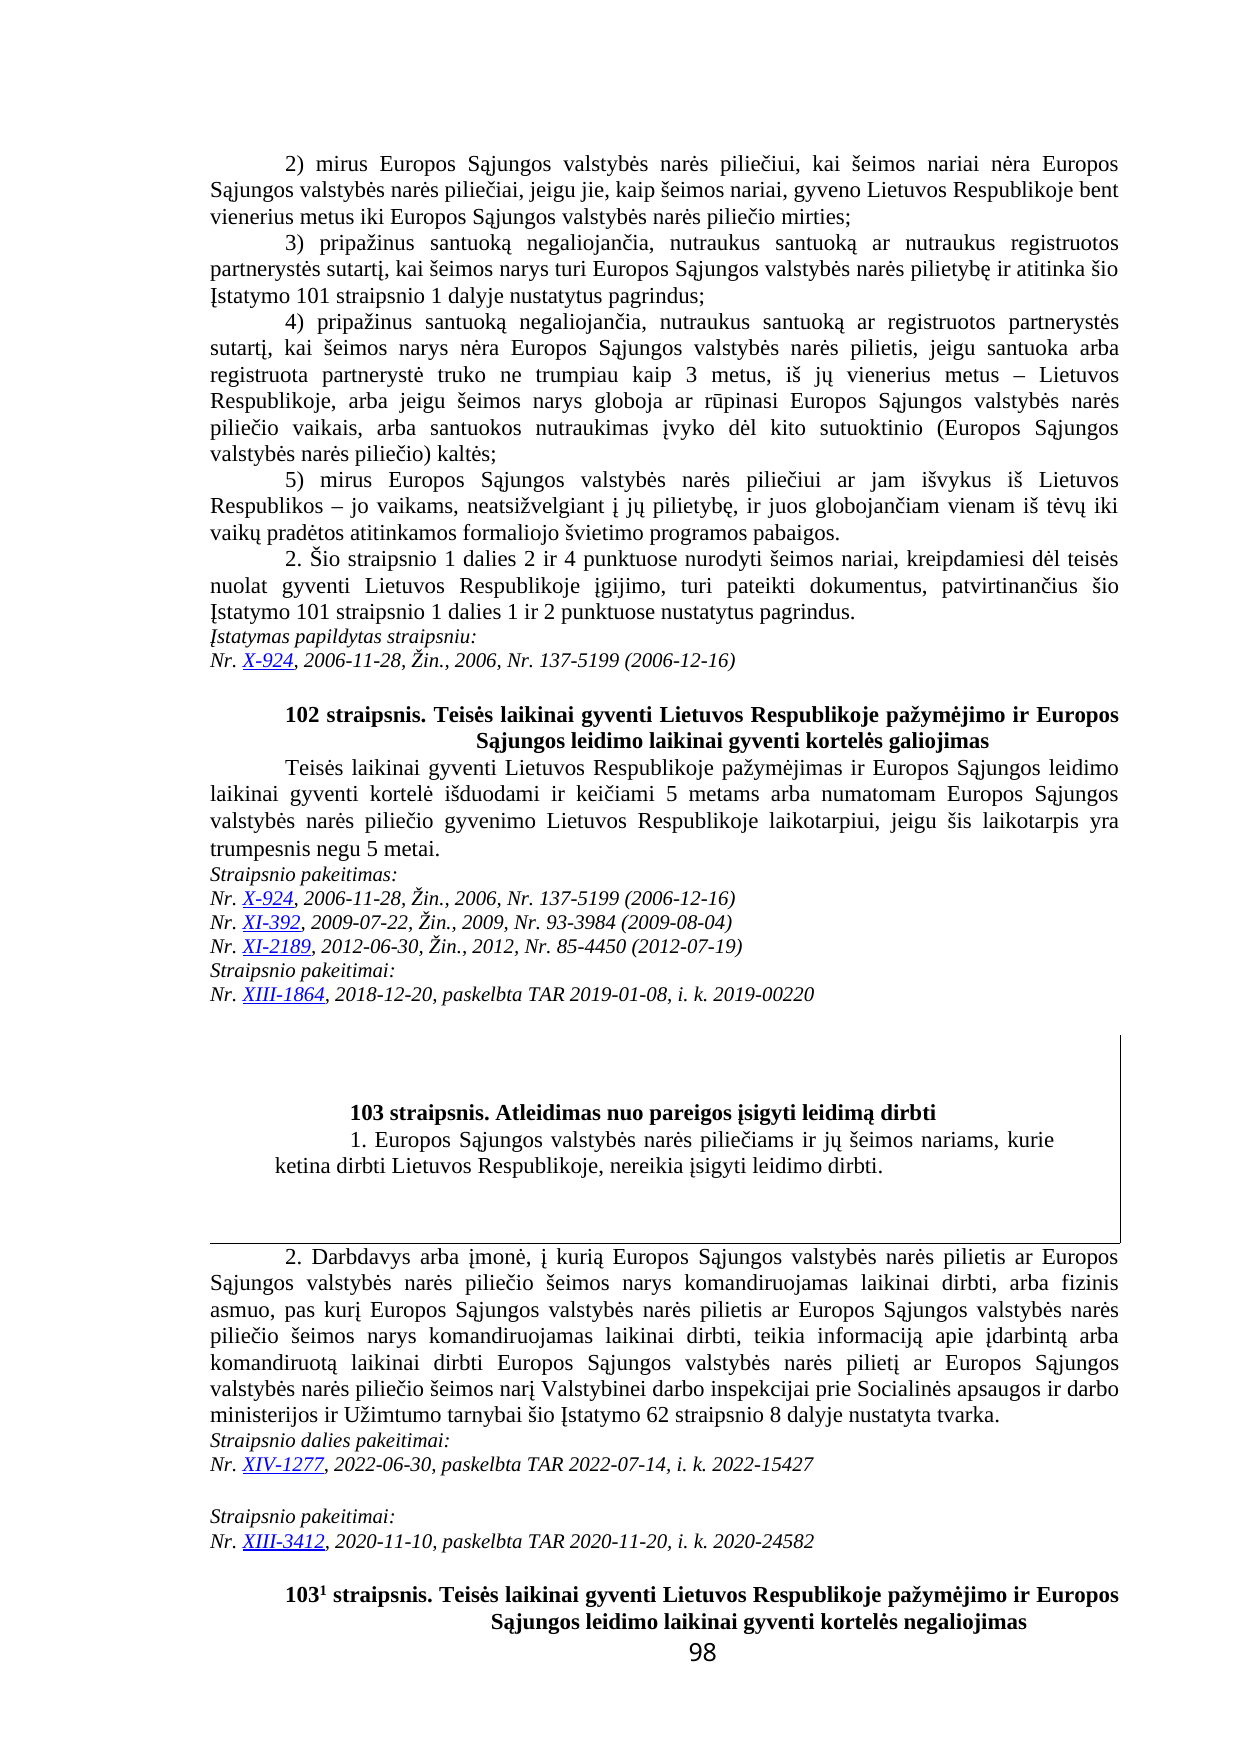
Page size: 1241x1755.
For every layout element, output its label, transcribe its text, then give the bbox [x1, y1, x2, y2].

text 4) pripažinus santuoką negaliojančia, nutraukus santuoką ar registruotos partnerystės sutartį, kai šeimos narys nėra Europos Sąjungos valstybės narės pilietis, jeigu santuoka arba registruota partnerystė truko ne trumpiau kaip 3 metus, iš jų vienerius metus – Lietuvos Respublikoje, arba jeigu šeimos narys globoja ar rūpinasi Europos Sąjungos valstybės narės piliečio vaikais, arba santuokos nutraukimas įvyko dėl kito sutuoktinio (Europos Sąjungos valstybės narės piliečio) kaltės; [210, 308, 1120, 466]
text 103 straipsnis. Atleidimas nuo pareigos įsigyti leidimą dirbti [210, 1035, 1120, 1126]
text Straipsnio pakeitimas: [210, 862, 1120, 886]
text 1031 straipsnis. Teisės laikinai gyventi Lietuvos Respublikoje pažymėjimo ir Europos Sąjungos leidimo laikinai gyventi kortelės negaliojimas [285, 1581, 1120, 1634]
text Teisės laikinai gyventi Lietuvos Respublikoje pažymėjimas ir Europos Sąjungos leidimo laikinai gyventi kortelė išduodami ir keičiami 5 metams arba numatomam Europos Sąjungos valstybės narės piliečio gyvenimo Lietuvos Respublikoje laikotarpiui, jeigu šis laikotarpis yra trumpesnis negu 5 metai. [210, 754, 1120, 862]
text 3) pripažinus santuoką negaliojančia, nutraukus santuoką ar nutraukus registruotos partnerystės sutartį, kai šeimos narys turi Europos Sąjungos valstybės narės pilietybę ir atitinka šio Įstatymo 101 straipsnio 1 dalyje nustatytus pagrindus; [210, 229, 1120, 308]
text Straipsnio dalies pakeitimai: [210, 1428, 1120, 1452]
text Straipsnio pakeitimai: [210, 1504, 1120, 1528]
text Nr. XI-2189, 2012-06-30, Žin., 2012, Nr. 85-4450 (2012-07-19) [210, 934, 1120, 958]
text Nr. XIV-1277, 2022-06-30, paskelbta TAR 2022-07-14, i. k. 2022-15427 [210, 1452, 1120, 1476]
text Įstatymas papildytas straipsniu: [210, 624, 1120, 648]
text 2) mirus Europos Sąjungos valstybės narės piliečiui, kai šeimos nariai nėra Europos Sąjungos valstybės narės piliečiai, jeigu jie, kaip šeimos nariai, gyveno Lietuvos Respublikoje bent vienerius metus iki Europos Sąjungos valstybės narės piliečio mirties; [210, 150, 1120, 229]
text Nr. XIII-3412, 2020-11-10, paskelbta TAR 2020-11-20, i. k. 2020-24582 [210, 1528, 1120, 1553]
text Nr. XI-392, 2009-07-22, Žin., 2009, Nr. 93-3984 (2009-08-04) [210, 910, 1120, 934]
text 2. Šio straipsnio 1 dalies 2 ir 4 punktuose nurodyti šeimos nariai, kreipdamiesi dėl teisės nuolat gyventi Lietuvos Respublikoje įgijimo, turi pateikti dokumentus, patvirtinančius šio Įstatymo 101 straipsnio 1 dalies 1 ir 2 punktuose nustatytus pagrindus. [210, 545, 1120, 624]
text Nr. X-924, 2006-11-28, Žin., 2006, Nr. 137-5199 (2006-12-16) [210, 886, 1120, 910]
text 102 straipsnis. Teisės laikinai gyventi Lietuvos Respublikoje pažymėjimo ir Europos Sąjungos leidimo laikinai gyventi kortelės galiojimas [285, 701, 1120, 754]
text 5) mirus Europos Sąjungos valstybės narės piliečiui ar jam išvykus iš Lietuvos Respublikos – jo vaikams, neatsižvelgiant į jų pilietybę, ir juos globojančiam vienam iš tėvų iki vaikų pradėtos atitinkamos formaliojo švietimo programos pabaigos. [210, 466, 1120, 545]
text Nr. XIII-1864, 2018-12-20, paskelbta TAR 2019-01-08, i. k. 2019-00220 [210, 982, 1120, 1006]
text 1. Europos Sąjungos valstybės narės piliečiams ir jų šeimos nariams, kurie ketina dirbti Lietuvos Respublikoje, nereikia įsigyti leidimo dirbti. [210, 1126, 1120, 1243]
text Nr. X-924, 2006-11-28, Žin., 2006, Nr. 137-5199 (2006-12-16) [210, 648, 1120, 672]
text 2. Darbdavys arba įmonė, į kurią Europos Sąjungos valstybės narės pilietis ar Europos Sąjungos valstybės narės piliečio šeimos narys komandiruojamas laikinai dirbti, arba fizinis asmuo, pas kurį Europos Sąjungos valstybės narės pilietis ar Europos Sąjungos valstybės narės piliečio šeimos narys komandiruojamas laikinai dirbti, teikia informaciją apie įdarbintą arba komandiruotą laikinai dirbti Europos Sąjungos valstybės narės pilietį ar Europos Sąjungos valstybės narės piliečio šeimos narį Valstybinei darbo inspekcijai prie Socialinės apsaugos ir darbo ministerijos ir Užimtumo tarnybai šio Įstatymo 62 straipsnio 8 dalyje nustatyta tvarka. [210, 1243, 1120, 1428]
text Straipsnio pakeitimai: [210, 958, 1120, 982]
